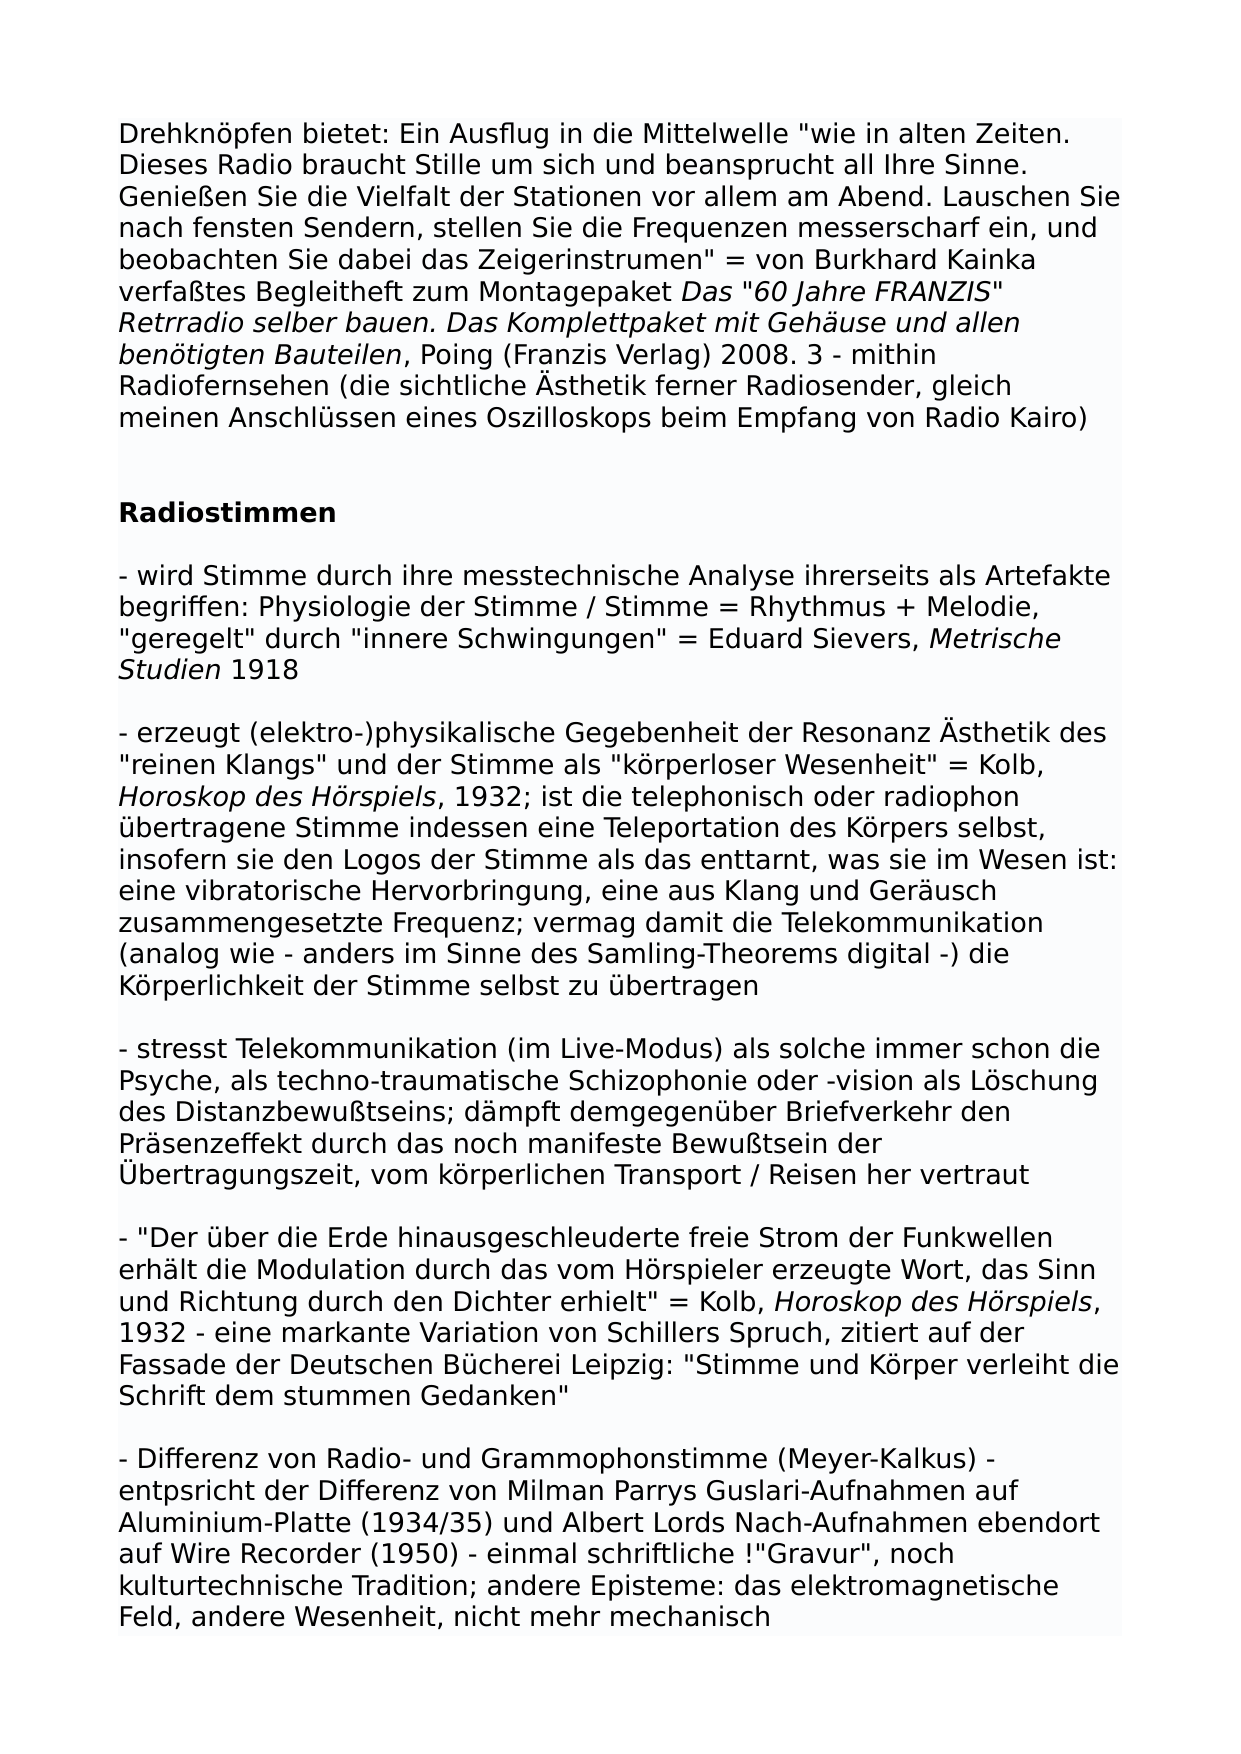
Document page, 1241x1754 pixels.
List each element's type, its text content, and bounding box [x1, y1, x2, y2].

text Drehknöpfen bietet: Ein Ausflug in die Mittelwelle "wie in alten Zeiten. Dieses Radio braucht Stille um sich und beansprucht all Ihre Sinne. Genießen Sie die Vielfalt der Stationen vor allem am Abend. Lauschen Sie nach fensten Sendern, stellen Sie die Frequenzen messerscharf ein, und beobachten Sie dabei das Zeigerinstrumen" = von Burkhard Kainka verfaßtes Begleitheft zum Montagepaket Das "60 Jahre FRANZIS" Retrradio selber bauen. Das Komplettpaket mit Gehäuse und allen benötigten Bauteilen, Poing (Franzis Verlag) 2008. 3 - mithin Radiofernsehen (die sichtliche Ästhetik ferner Radiosender, gleich meinen Anschlüssen eines Oszilloskops beim Empfang von Radio Kairo) [118, 118, 1122, 434]
text - Differenz von Radio- und Grammophonstimme (Meyer-Kalkus) - entpsricht der Differenz von Milman Parrys Guslari-Aufnahmen auf Aluminium-Platte (1934/35) und Albert Lords Nach-Aufnahmen ebendort auf Wire Recorder (1950) - einmal schriftliche !"Gravur", noch kulturtechnische Tradition; andere Episteme: das elektromagnetische Feld, andere Wesenheit, nicht mehr mechanisch [118, 1444, 1122, 1633]
text Radiostimmen [118, 497, 1122, 528]
text - erzeugt (elektro-)physikalische Gegebenheit der Resonanz Ästhetik des "reinen Klangs" und der Stimme als "körperloser Wesenheit" = Kolb, Horoskop des Hörspiels, 1932; ist die telephonisch oder radiophon übertragene Stimme indessen eine Teleportation des Körpers selbst, insofern sie den Logos der Stimme als das enttarnt, was sie im Wesen ist: eine vibratorische Hervorbringung, eine aus Klang und Geräusch zusammengesetzte Frequenz; vermag damit die Telekommunikation (analog wie - anders im Sinne des Samling-Theorems digital -) die Körperlichkeit der Stimme selbst zu übertragen [118, 718, 1122, 1002]
text - "Der über die Erde hinausgeschleuderte freie Strom der Funkwellen erhält die Modulation durch das vom Hörspieler erzeugte Wort, das Sinn und Richtung durch den Dichter erhielt" = Kolb, Horoskop des Hörspiels, 1932 - eine markante Variation von Schillers Spruch, zitiert auf der Fassade der Deutschen Bücherei Leipzig: "Stimme und Körper verleiht die Schrift dem stummen Gedanken" [118, 1223, 1122, 1412]
text - wird Stimme durch ihre messtechnische Analyse ihrerseits als Artefakte begriffen: Physiologie der Stimme / Stimme = Rhythmus + Melodie, "geregelt" durch "innere Schwingungen" = Eduard Sievers, Metrische Studien 1918 [118, 560, 1122, 686]
text - stresst Telekommunikation (im Live-Modus) als solche immer schon die Psyche, als techno-traumatische Schizophonie oder -vision als Löschung des Distanzbewußtseins; dämpft demgegenüber Briefverkehr den Präsenzeffekt durch das noch manifeste Bewußtsein der Übertragungszeit, vom körperlichen Transport / Reisen her vertraut [118, 1033, 1122, 1191]
